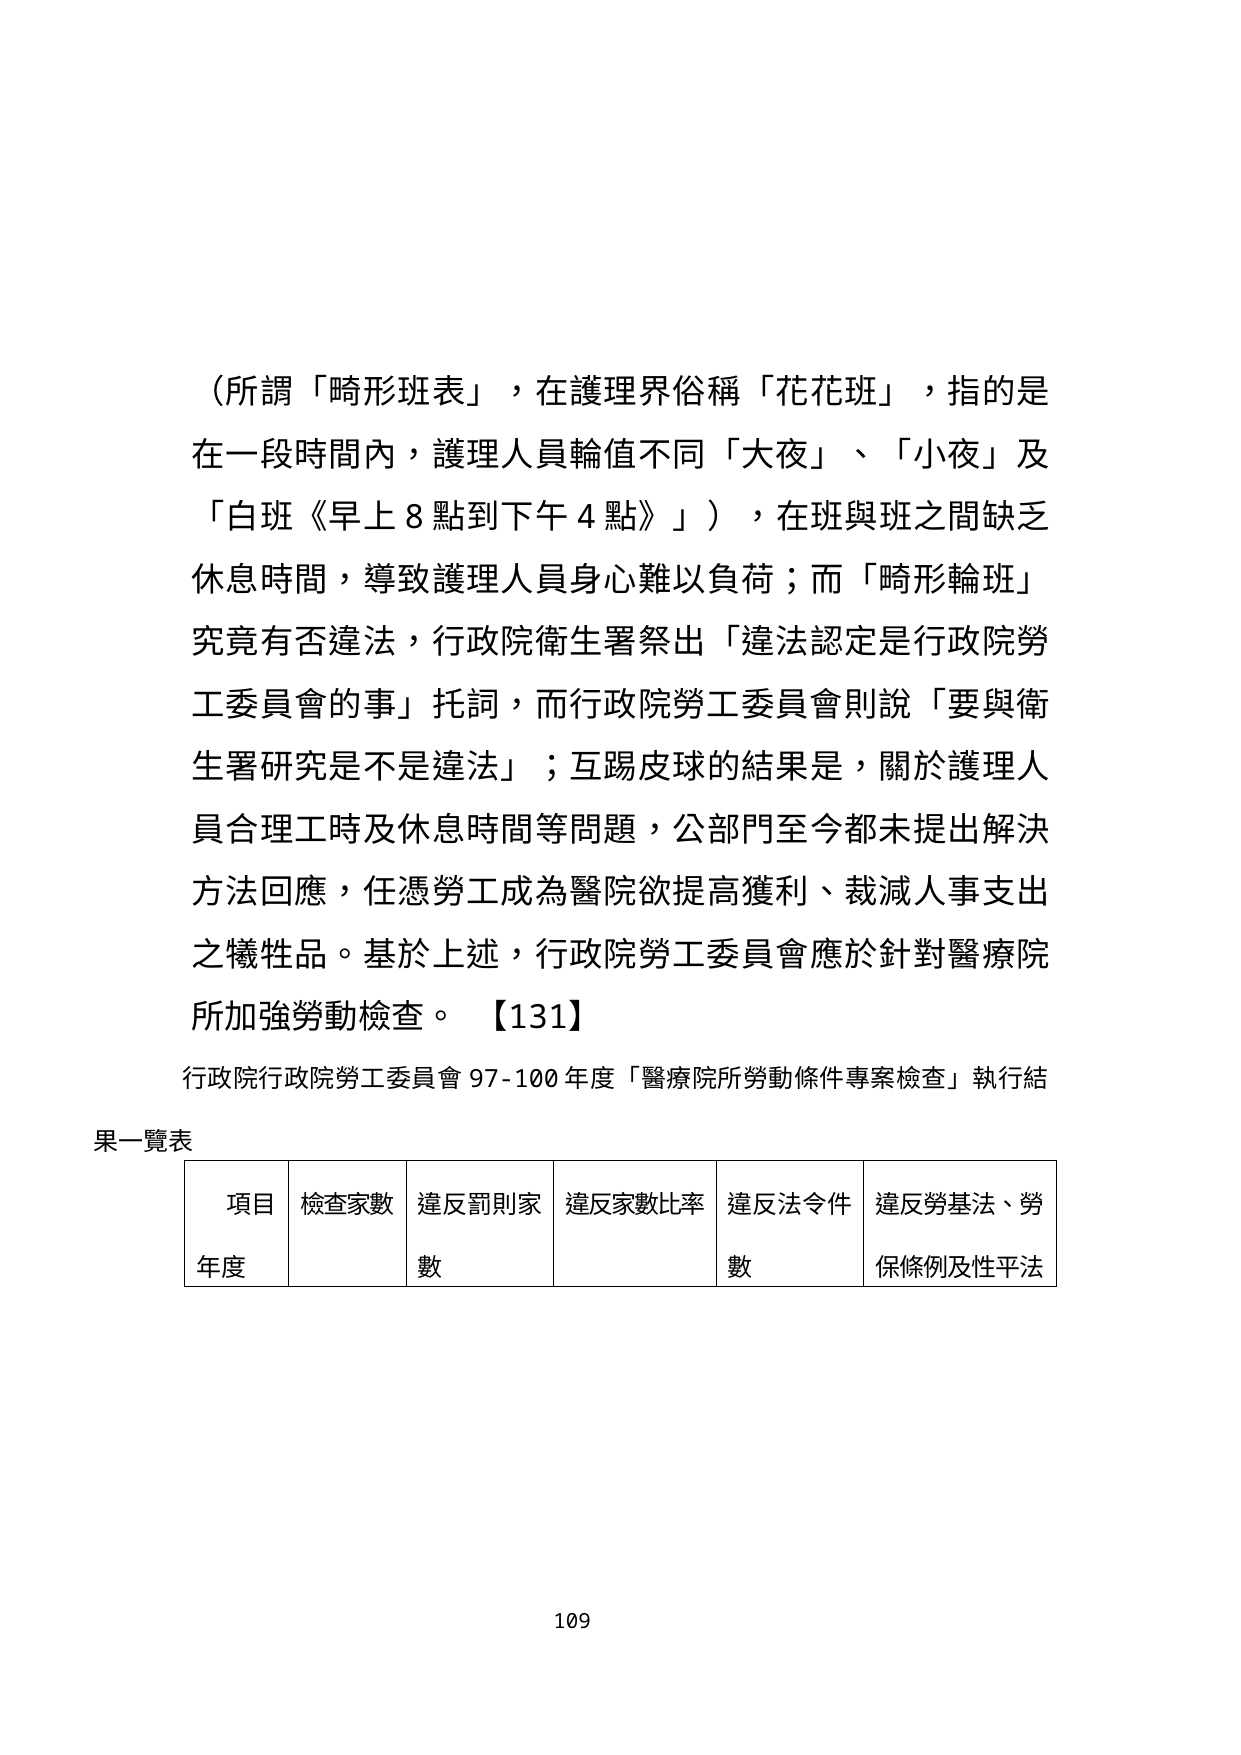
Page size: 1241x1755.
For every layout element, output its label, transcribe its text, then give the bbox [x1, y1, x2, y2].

table_header 違反勞基法、勞保條例及性平法 [864, 1161, 1056, 1286]
text 行政院行政院勞工委員會97-100年度「醫療院所勞動條件專案檢查」執行結果一覽表 [94, 1035, 1050, 1160]
table_header 違反家數比率 [554, 1161, 716, 1286]
table_header 項目 年度 [185, 1161, 288, 1286]
table_header 違反法令件數 [717, 1161, 863, 1286]
text （所謂「畸形班表」，在護理界俗稱「花花班」，指的是在一段時間內，護理人員輪值不同「大夜」、「小夜」及「白班《早上8點到下午4點》」），在班與班之間缺乏休息時間，導致護理人員身心難以負荷；而「畸形輪班」究竟有否違法，行政院衛生署祭出「違法認定是行政院勞工委員會的事」托詞，而行政院勞工委員會則說「要與衛生署研究是不是違法」；互踢皮球的結果是，關於護理人員合理工時及休息時間等問題，公部門至今都未提出解決方法回應，任憑勞工成為醫院欲提高獲利、裁減人事支出之犧牲品。基於上述，行政院勞工委員會應於針對醫療院所加強勞動檢查。 【131】 [123, 347, 1050, 1035]
table_header 違反罰則家數 [407, 1161, 553, 1286]
table_header 檢查家數 [289, 1161, 406, 1286]
